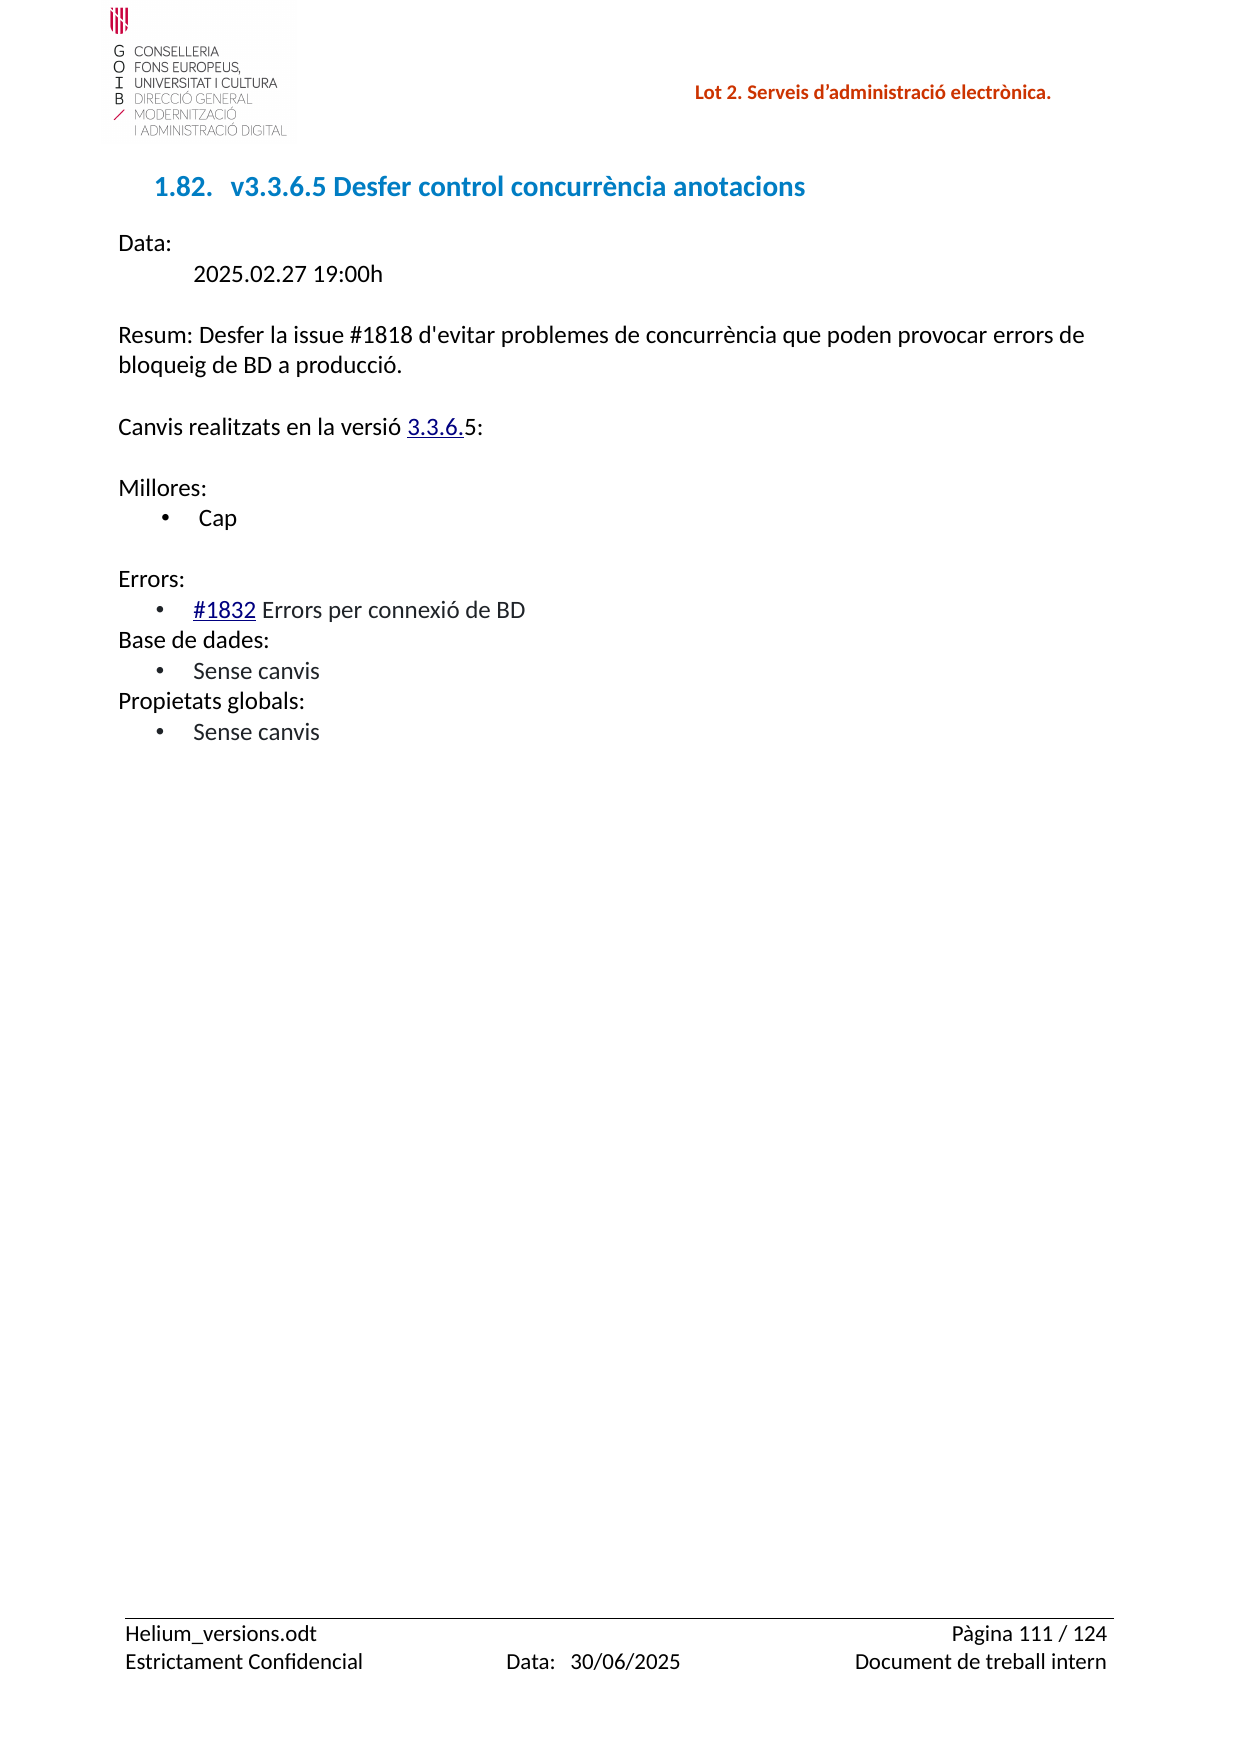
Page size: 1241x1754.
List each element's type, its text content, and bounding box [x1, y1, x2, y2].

text Data: [118, 228, 1122, 258]
list #1832 Errors per connexió de BD [156, 594, 1122, 624]
list Sense canvis [156, 655, 1122, 685]
subtitle v3.3.6.5 Desfer control concurrència anotacions [153, 168, 1122, 204]
text Resum: Desfer la issue #1818 d'evitar problemes de concurrència que poden provocar errors de bloqueig de BD a producció. [118, 319, 1122, 380]
text Propietats globals: [118, 685, 1122, 716]
picture [100, 0, 297, 144]
list Sense canvis [156, 716, 1122, 746]
text 2025.02.27 19:00h [118, 258, 1122, 289]
text Errors: [118, 563, 1122, 594]
text Millores: [118, 472, 1122, 502]
list Cap [161, 502, 1122, 533]
text Base de dades: [118, 624, 1122, 655]
text Canvis realitzats en la versió 3.3.6.5: [118, 411, 1122, 441]
